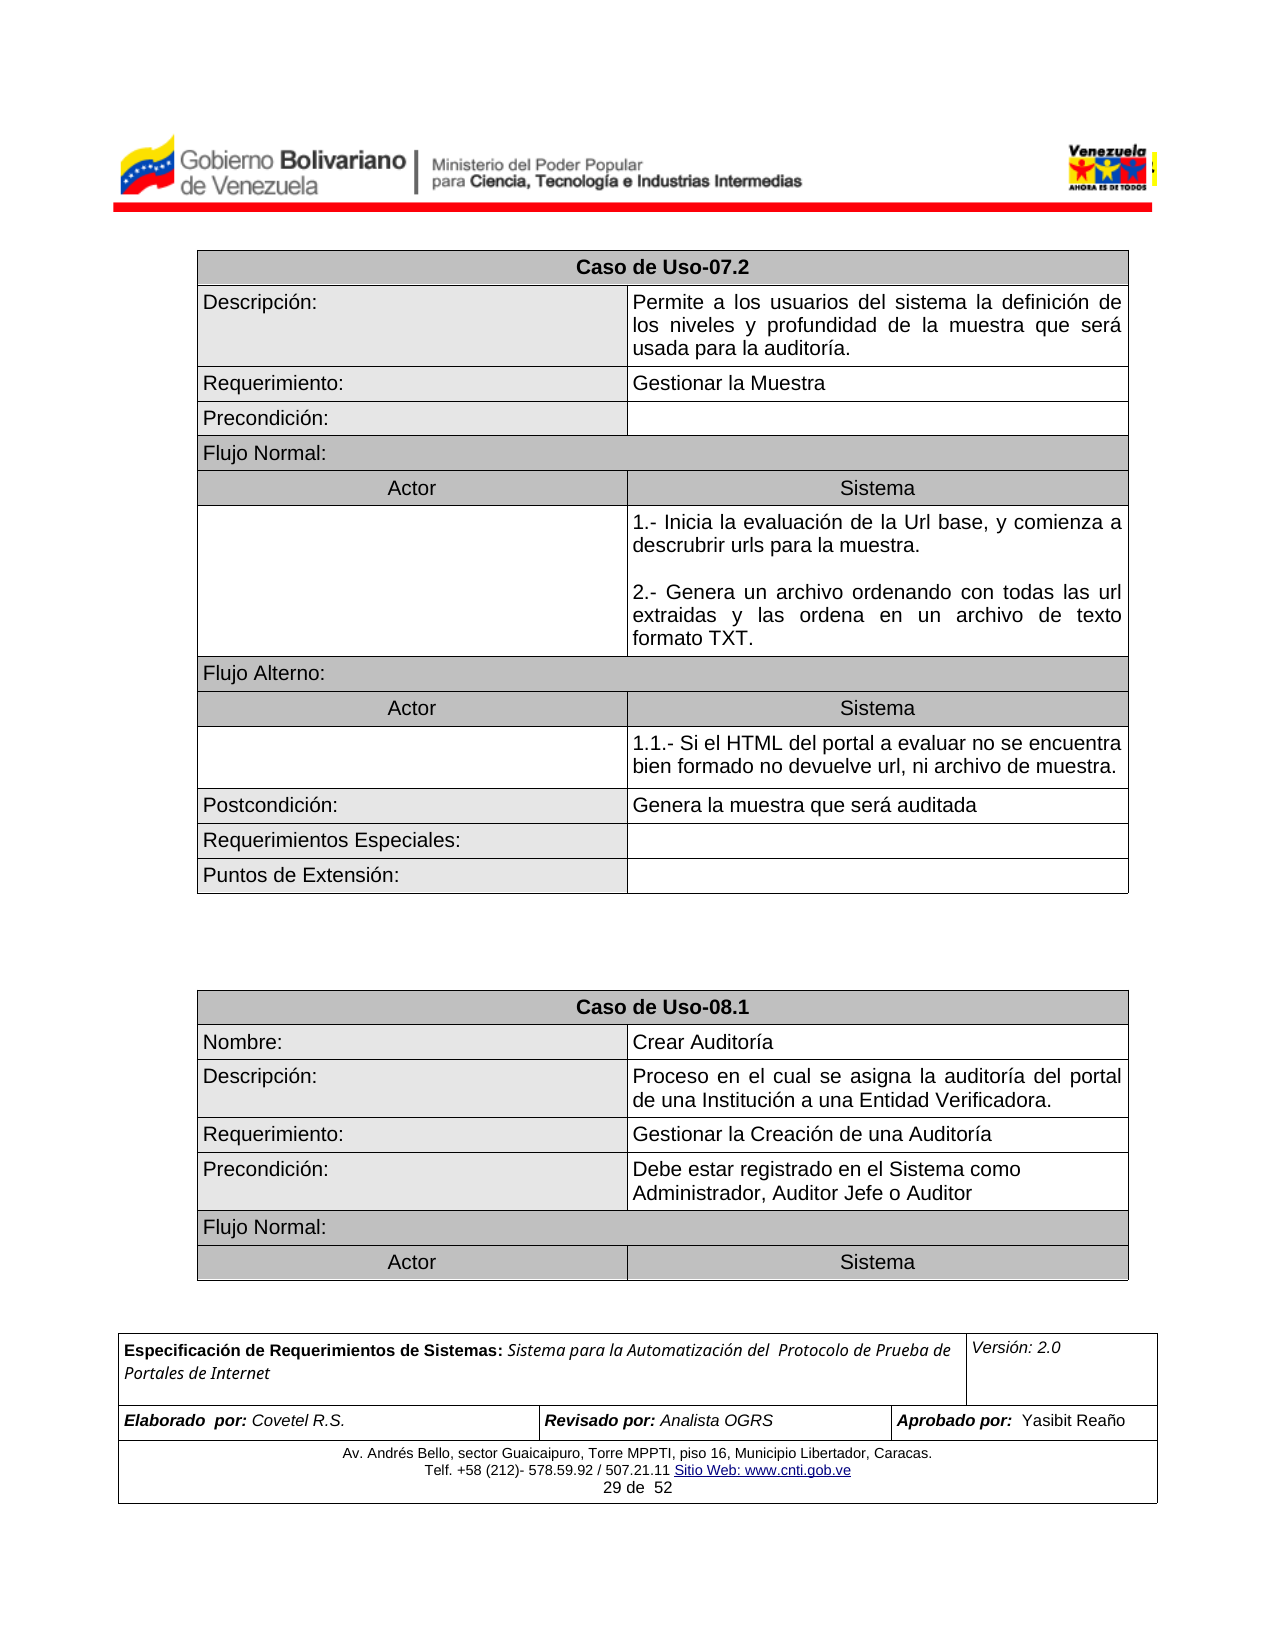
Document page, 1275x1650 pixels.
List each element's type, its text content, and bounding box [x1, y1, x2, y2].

table_cell Flujo Normal: [198, 1211, 1128, 1245]
table_cell [628, 859, 1128, 892]
table_cell [628, 402, 1128, 435]
table_cell [198, 727, 627, 788]
table_cell Gestionar la Muestra [628, 367, 1128, 401]
table_cell Sistema [628, 1246, 1128, 1279]
table_cell Gestionar la Creación de una Auditoría [628, 1118, 1128, 1152]
table_cell Sistema [628, 692, 1128, 726]
table_cell Descripción: [198, 286, 627, 366]
table_cell Flujo Normal: [198, 436, 1128, 470]
table_cell Proceso en el cual se asigna la auditoría del portal de una Institución a una Entidad Verificadora. [628, 1060, 1128, 1117]
table_cell Genera la muestra que será auditada [628, 789, 1128, 823]
table_cell Precondición: [198, 402, 627, 435]
table_cell Actor [198, 1246, 627, 1279]
table_cell Flujo Alterno: [198, 657, 1128, 691]
table_cell Actor [198, 471, 627, 505]
table_cell [628, 824, 1128, 858]
table_cell Requerimiento: [198, 367, 627, 401]
table_cell Permite a los usuarios del sistema la definición de los niveles y profundidad de la muestra que será usada para la auditoría. [628, 286, 1128, 366]
table_cell Puntos de Extensión: [198, 859, 627, 892]
table_cell [198, 506, 627, 656]
table_cell 1.1.- Si el HTML del portal a evaluar no se encuentra bien formado no devuelve url, ni archivo de muestra. [628, 727, 1128, 788]
table_header Caso de Uso-08.1 [198, 991, 1128, 1024]
table_cell 1.- Inicia la evaluación de la Url base, y comienza a descrubrir urls para la muestra. 2.- Genera un archivo ordenando con todas las url extraidas y las ordena en un archivo de texto formato TXT. [628, 506, 1128, 656]
table_cell Descripción: [198, 1060, 627, 1117]
table_cell Postcondición: [198, 789, 627, 823]
table_header Caso de Uso-07.2 [198, 251, 1128, 284]
table_cell Requerimiento: [198, 1118, 627, 1152]
picture [113, 126, 1153, 212]
table_cell Requerimientos Especiales: [198, 824, 627, 858]
table_cell Precondición: [198, 1153, 627, 1210]
table_cell Sistema [628, 471, 1128, 505]
table_cell Nombre: [198, 1025, 627, 1059]
table_cell Actor [198, 692, 627, 726]
table_cell Debe estar registrado en el Sistema como Administrador, Auditor Jefe o Auditor [628, 1153, 1128, 1210]
table_cell Crear Auditoría [628, 1025, 1128, 1059]
